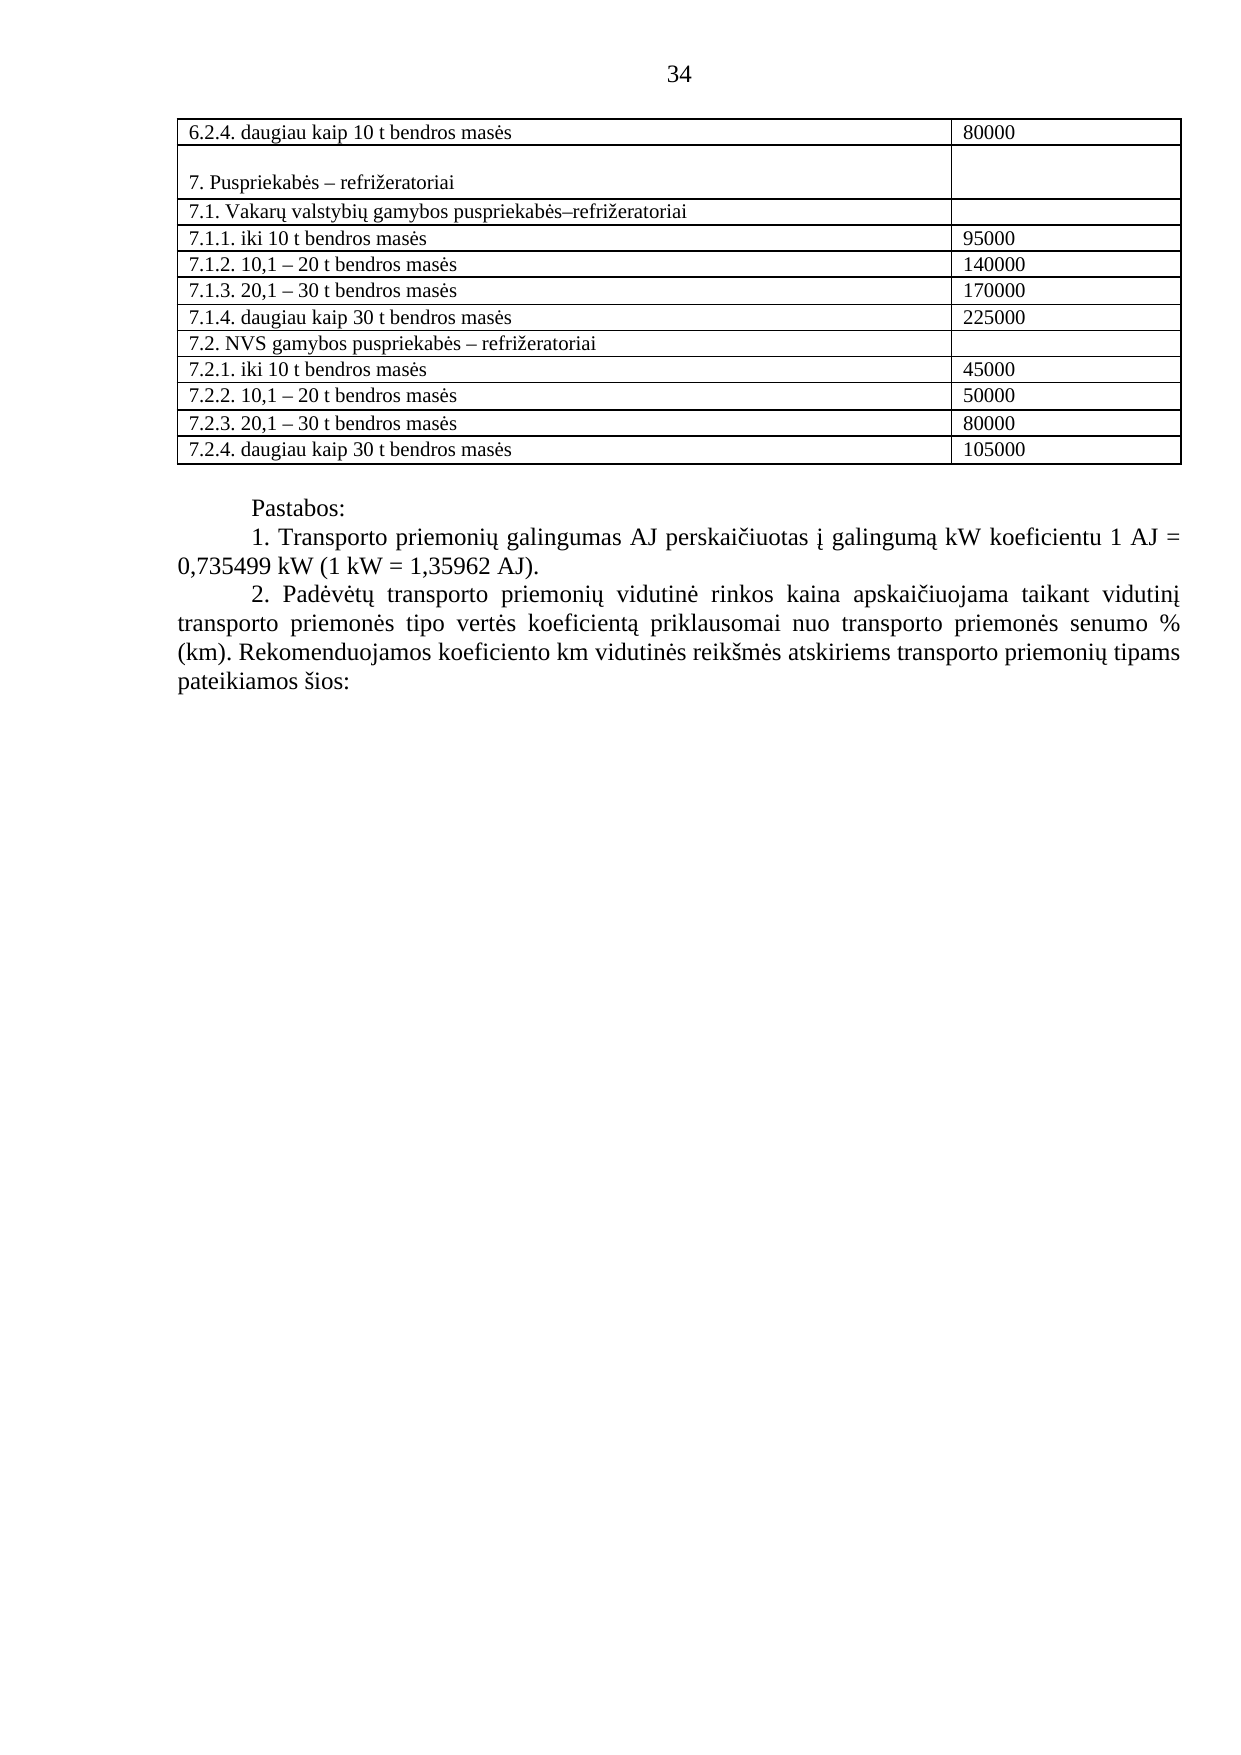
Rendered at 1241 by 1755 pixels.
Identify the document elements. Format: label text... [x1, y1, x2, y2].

text 1. Transporto priemonių galingumas AJ perskaičiuotas į galingumą kW koeficientu 1 AJ = 0,735499 kW (1 kW = 1,35962 AJ). [177, 522, 1181, 579]
text 2. Padėvėtų transporto priemonių vidutinė rinkos kaina apskaičiuojama taikant vidutinį transporto priemonės tipo vertės koeficientą priklausomai nuo transporto priemonės senumo % (km). Rekomenduojamos koeficiento km vidutinės reikšmės atskiriems transporto priemonių tipams pateikiamos šios: [177, 579, 1181, 694]
text Pastabos: [177, 493, 1181, 522]
